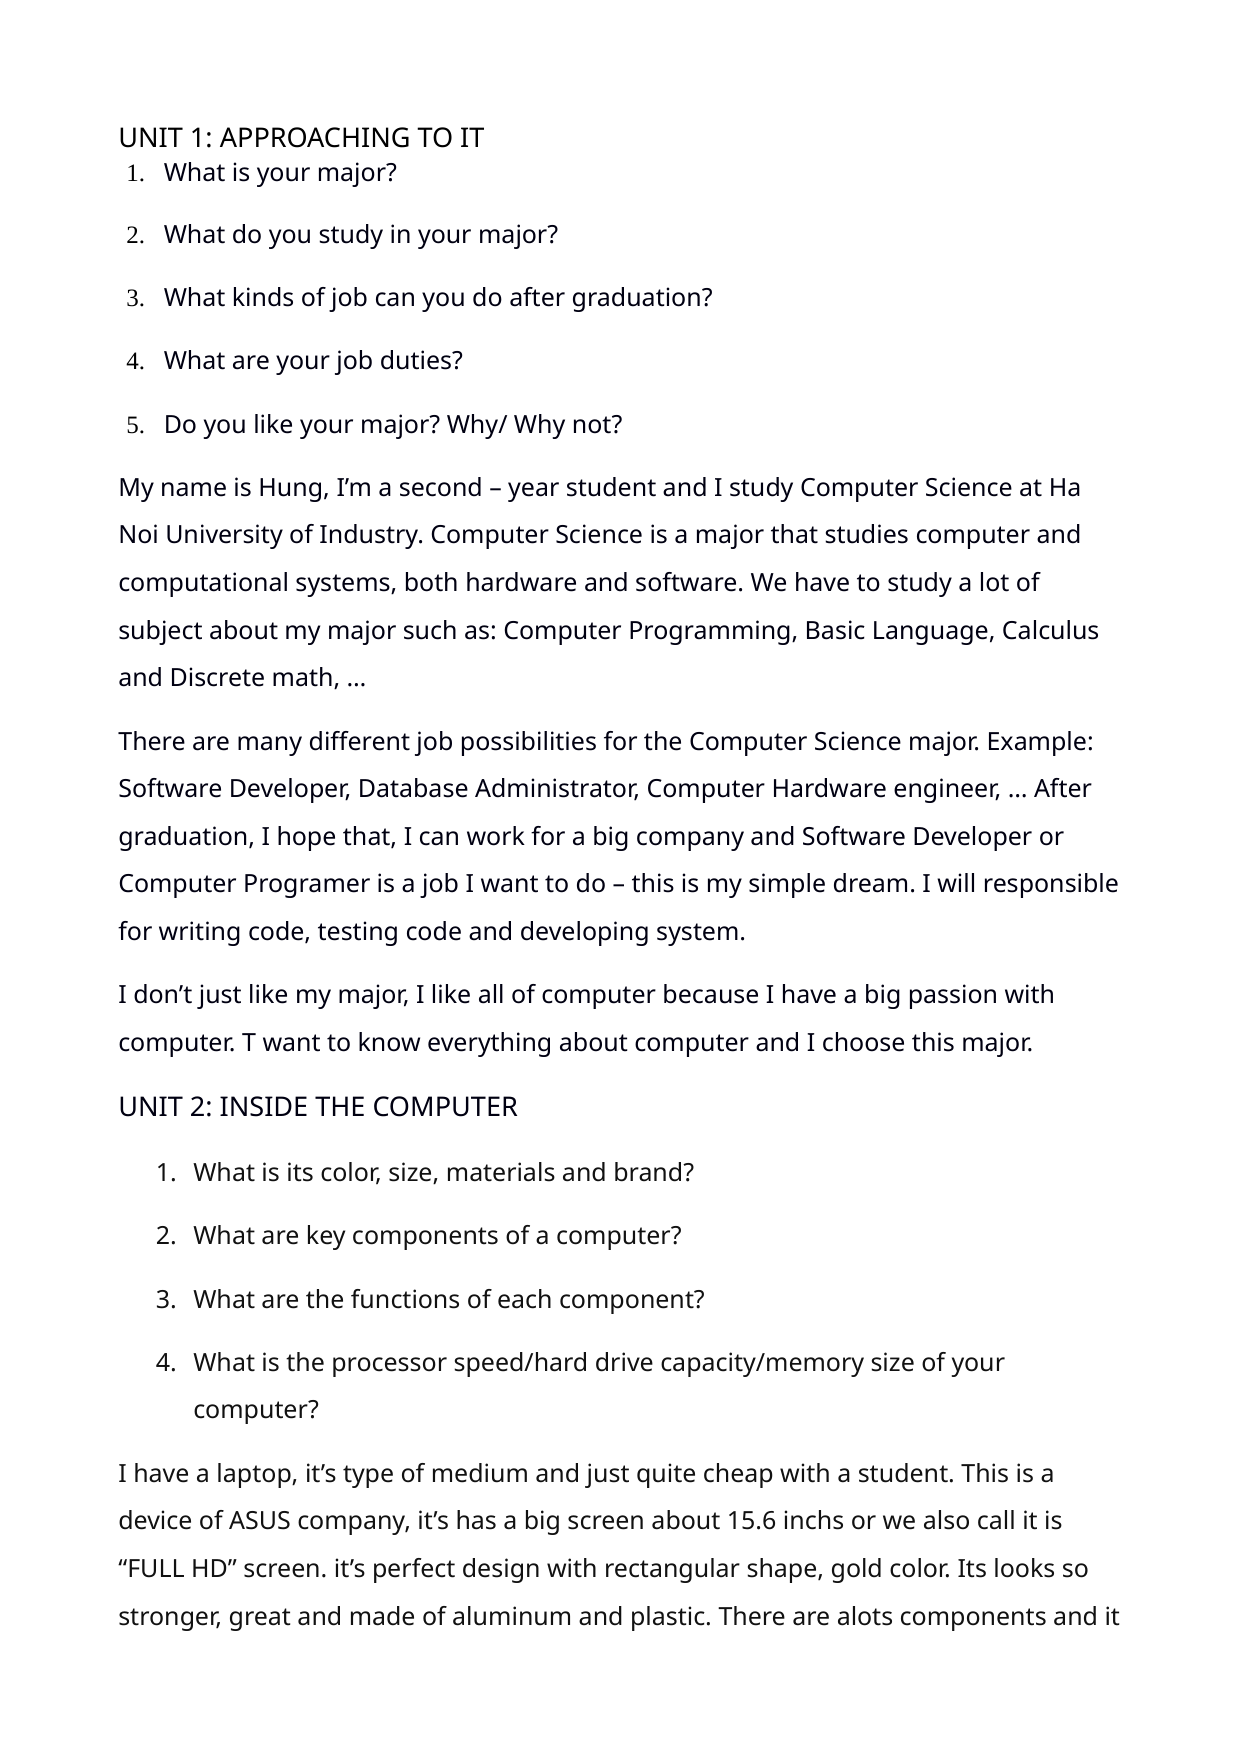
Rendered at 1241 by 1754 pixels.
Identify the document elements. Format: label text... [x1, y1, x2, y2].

list What do you study in your major? [126, 217, 1122, 251]
list What are key components of a computer? [156, 1218, 1122, 1252]
list What are the functions of each component? [156, 1281, 1122, 1315]
list Do you like your major? Why/ Why not? [126, 406, 1122, 440]
list What is your major? [126, 155, 1122, 189]
text UNIT 1: APPROACHING TO IT [118, 118, 1122, 155]
list What kinds of job can you do after graduation? [126, 280, 1122, 314]
list What is the processor speed/hard drive capacity/memory size of your computer? [156, 1344, 1122, 1426]
text UNIT 2: INSIDE THE COMPUTER [118, 1088, 1122, 1124]
text I don’t just like my major, I like all of computer because I have a big passion with computer. T want to know everything about computer and I choose this major. [118, 977, 1122, 1058]
text I have a laptop, it’s type of medium and just quite cheap with a student. This is a device of ASUS company, it’s has a big screen about 15.6 inchs or we also call it is “FULL HD” screen. it’s perfect design with rectangular shape, gold color. Its looks so stronger, great and made of aluminum and plastic. There are alots components and it [118, 1455, 1122, 1632]
list What is its color, size, materials and brand? [156, 1155, 1122, 1189]
text My name is Hung, I’m a second – year student and I study Computer Science at Ha Noi University of Industry. Computer Science is a major that studies computer and computational systems, both hardware and software. We have to study a lot of subject about my major such as: Computer Programming, Basic Language, Calculus and Discrete math, … [118, 469, 1122, 694]
list What are your job duties? [126, 343, 1122, 377]
text There are many different job possibilities for the Computer Science major. Example: Software Developer, Database Administrator, Computer Hardware engineer, … After graduation, I hope that, I can work for a big company and Software Developer or Computer Programer is a job I want to do – this is my simple dream. I will responsible for writing code, testing code and developing system. [118, 723, 1122, 948]
